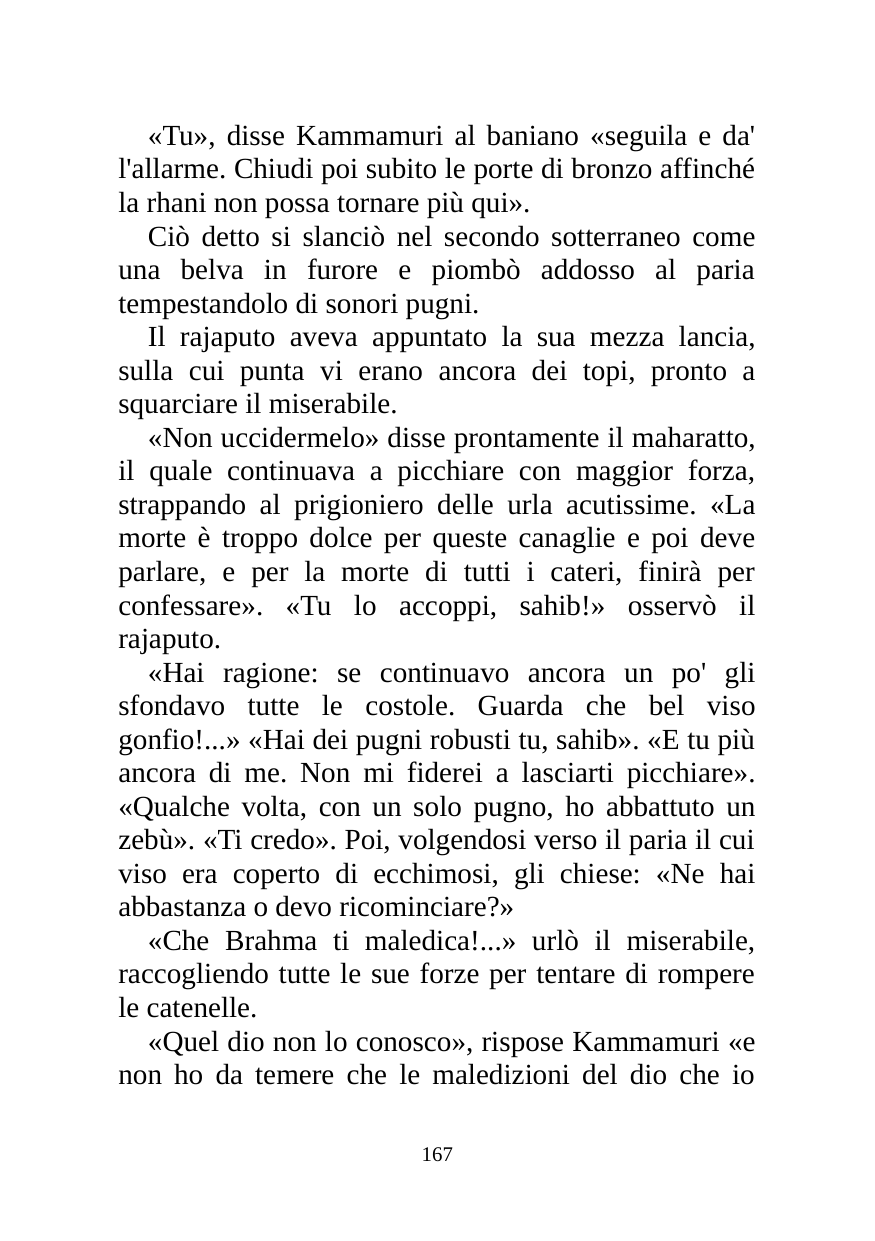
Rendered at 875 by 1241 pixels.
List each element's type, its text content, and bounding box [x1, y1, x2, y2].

text Ciò detto si slanciò nel secondo sotterraneo come una belva in furore e piombò addosso al paria tempestandolo di sonori pugni. [118, 219, 756, 319]
text Il rajaputo aveva appuntato la sua mezza lancia, sulla cui punta vi erano ancora dei topi, pronto a squarciare il miserabile. [118, 319, 756, 420]
text «Che Brahma ti maledica!...» urlò il miserabile, raccogliendo tutte le sue forze per tentare di rompere le catenelle. [118, 923, 756, 1024]
text «Tu», disse Kammamuri al baniano «seguila e da' l'allarme. Chiudi poi subito le porte di bronzo affinché la rhani non possa tornare più qui». [118, 118, 756, 219]
text «Non uccidermelo» disse prontamente il maharatto, il quale continuava a picchiare con maggior forza, strappando al prigioniero delle urla acutissime. «La morte è troppo dolce per queste canaglie e poi deve parlare, e per la morte di tutti i cateri, finirà per confessare». «Tu lo accoppi, sahib!» osservò il rajaputo. [118, 420, 756, 655]
text «Hai ragione: se continuavo ancora un po' gli sfondavo tutte le costole. Guarda che bel viso gonfio!...» «Hai dei pugni robusti tu, sahib». «E tu più ancora di me. Non mi fiderei a lasciarti picchiare». «Qualche volta, con un solo pugno, ho abbattuto un zebù». «Ti credo». Poi, volgendosi verso il paria il cui viso era coperto di ecchimosi, gli chiese: «Ne hai abbastanza o devo ricominciare?» [118, 655, 756, 923]
text «Quel dio non lo conosco», rispose Kammamuri «e non ho da temere che le maledizioni del dio che io [118, 1024, 756, 1091]
